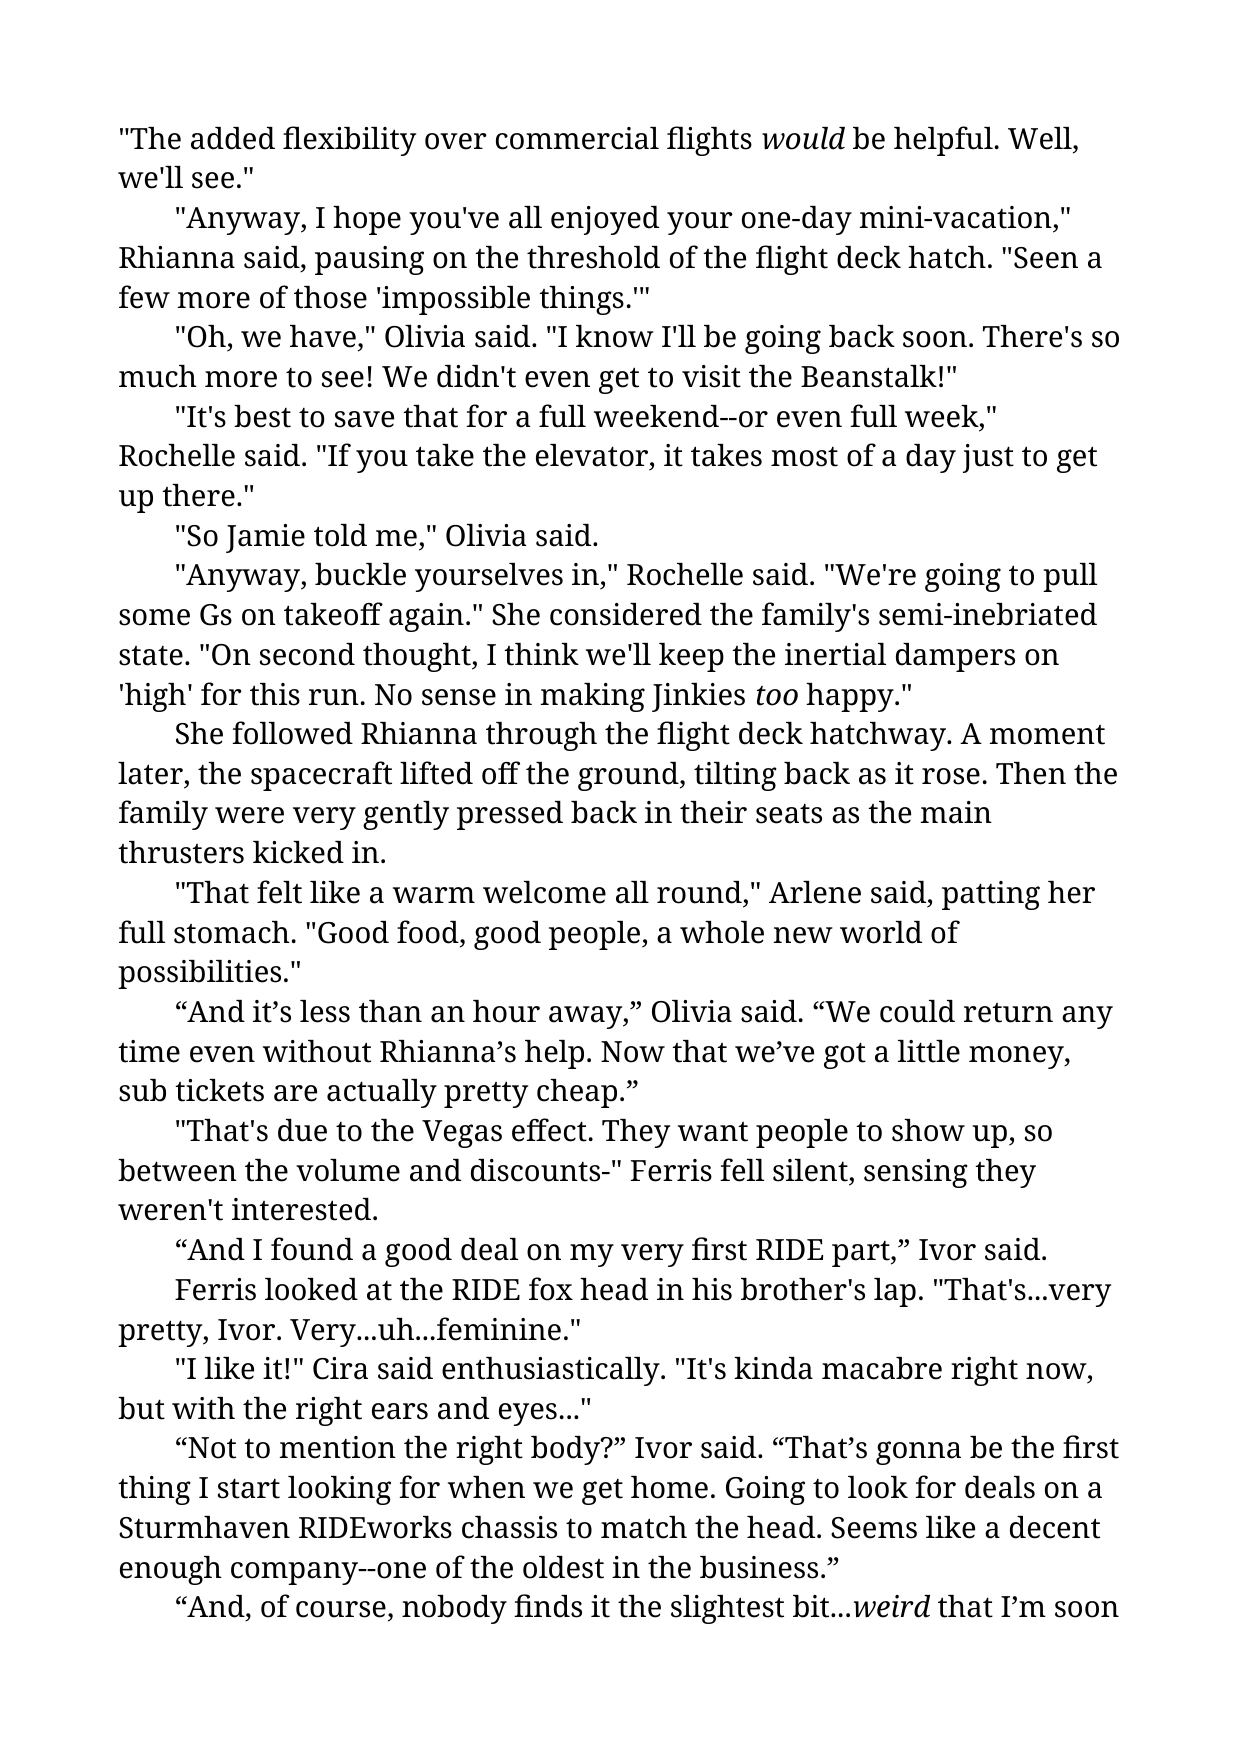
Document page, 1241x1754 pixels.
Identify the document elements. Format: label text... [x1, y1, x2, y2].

text “Not to mention the right body?” Ivor said. “That’s gonna be the first thing I start looking for when we get home. Going to look for deals on a Sturmhaven RIDEworks chassis to match the head. Seems like a decent enough company--one of the oldest in the business.” [118, 1428, 1122, 1587]
text "The added flexibility over commercial flights would be helpful. Well, we'll see." [118, 118, 1122, 197]
text “And it’s less than an hour away,” Olivia said. “We could return any time even without Rhianna’s help. Now that we’ve got a little money, sub tickets are actually pretty cheap.” [118, 991, 1122, 1110]
text "So Jamie told me," Olivia said. [118, 515, 1122, 555]
text "That felt like a warm welcome all round," Arlene said, patting her full stomach. "Good food, good people, a whole new world of possibilities." [118, 872, 1122, 991]
text "It's best to save that for a full weekend--or even full week," Rochelle said. "If you take the elevator, it takes most of a day just to get up there." [118, 396, 1122, 515]
text “And, of course, nobody finds it the slightest bit...weird that I’m soon [118, 1587, 1122, 1626]
text “And I found a good deal on my very first RIDE part,” Ivor said. [118, 1229, 1122, 1269]
text "Oh, we have," Olivia said. "I know I'll be going back soon. There's so much more to see! We didn't even get to visit the Beanstalk!" [118, 317, 1122, 396]
text "That's due to the Vegas effect. They want people to show up, so between the volume and discounts-" Ferris fell silent, sensing they weren't interested. [118, 1110, 1122, 1229]
text She followed Rhianna through the flight deck hatchway. A moment later, the spacecraft lifted off the ground, tilting back as it rose. Then the family were very gently pressed back in their seats as the main thrusters kicked in. [118, 713, 1122, 872]
text "Anyway, I hope you've all enjoyed your one-day mini-vacation," Rhianna said, pausing on the threshold of the flight deck hatch. "Seen a few more of those 'impossible things.'" [118, 197, 1122, 317]
text "I like it!" Cira said enthusiastically. "It's kinda macabre right now, but with the right ears and eyes..." [118, 1348, 1122, 1428]
text "Anyway, buckle yourselves in," Rochelle said. "We're going to pull some Gs on takeoff again." She considered the family's semi-inebriated state. "On second thought, I think we'll keep the inertial dampers on 'high' for this run. No sense in making Jinkies too happy." [118, 555, 1122, 713]
text Ferris looked at the RIDE fox head in his brother's lap. "That's...very pretty, Ivor. Very...uh...feminine." [118, 1269, 1122, 1348]
